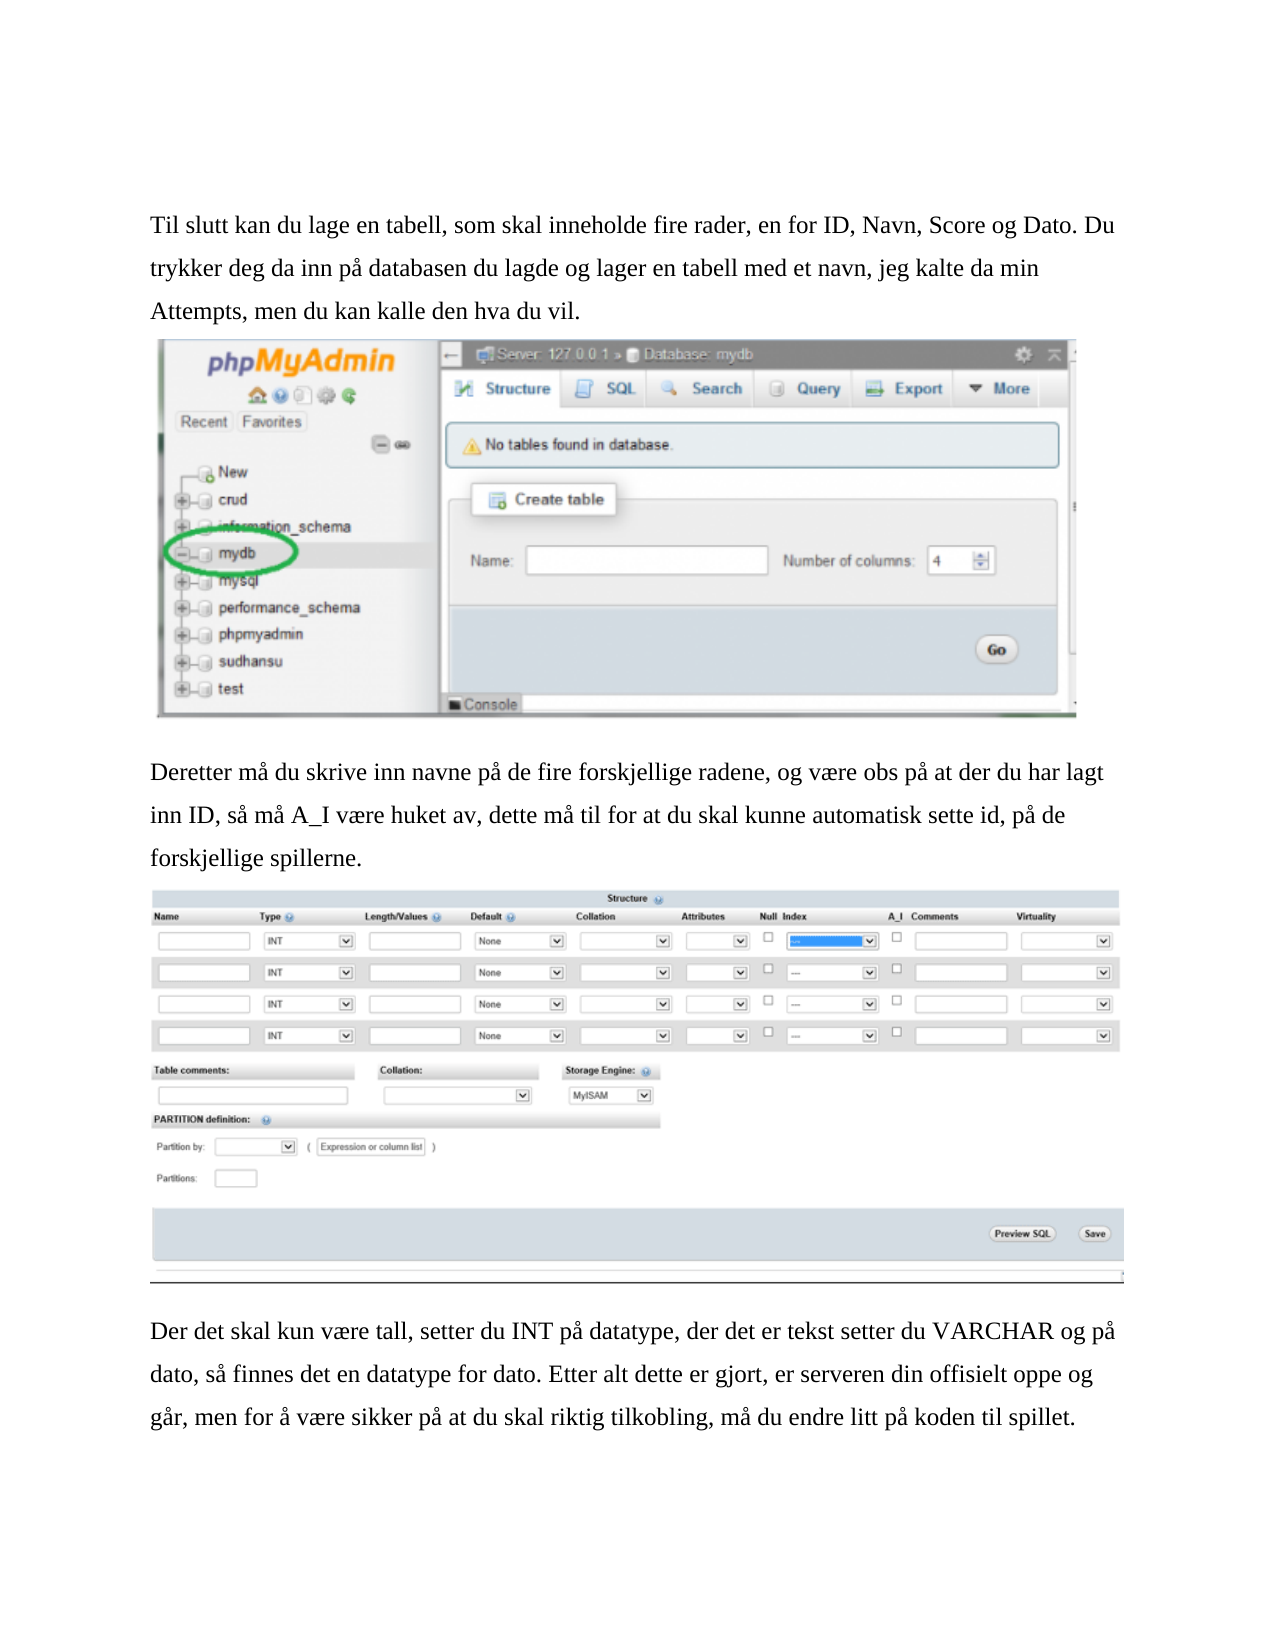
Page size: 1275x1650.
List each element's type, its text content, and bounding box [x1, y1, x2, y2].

text Der det skal kun være tall, setter du INT på datatype, der det er tekst setter du VARCHAR og på dato, så finnes det en datatype for dato. Etter alt dette er gjort, er serveren din offisielt oppe og går, men for å være sikker på at du skal riktig tilkobling, må du endre litt på koden til spillet. [150, 1316, 1125, 1431]
text Til slutt kan du lage en tabell, som skal inneholde fire rader, en for ID, Navn, Score og Dato. Du trykker deg da inn på databasen du lagde og lager en tabell med et navn, jeg kalte da min Attempts, men du kan kalle den hva du vil. [150, 210, 1125, 727]
text Deretter må du skrive inn navne på de fire forskjellige radene, og være obs på at der du har lagt inn ID, så må A_I være huket av, dette må til for at du skal kunne automatisk sette id, på de forskjellige spillerne. [150, 757, 1125, 1285]
